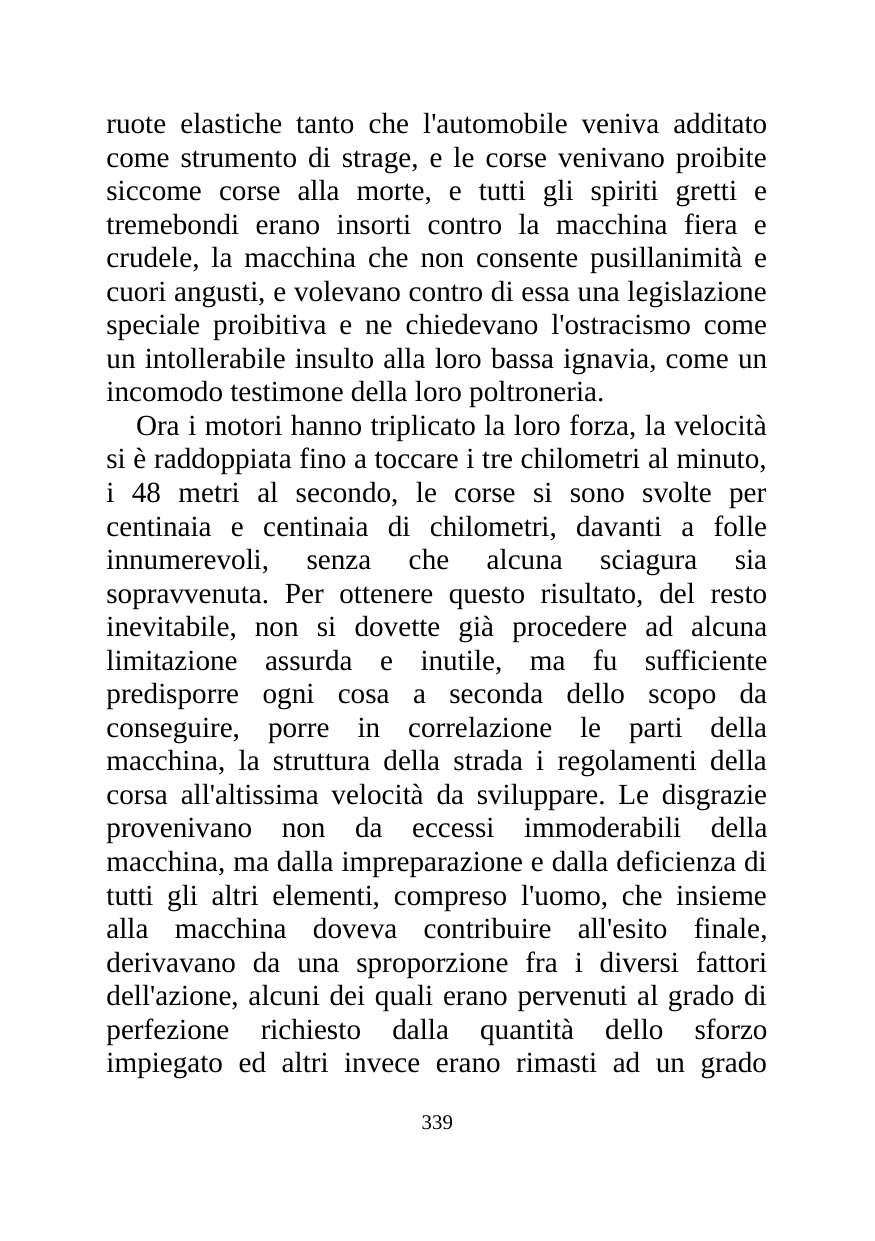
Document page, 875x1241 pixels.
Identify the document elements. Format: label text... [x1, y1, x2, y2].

text ruote elastiche tanto che l'automobile veniva additato come strumento di strage, e le corse venivano proibite siccome corse alla morte, e tutti gli spiriti gretti e tremebondi erano insorti contro la macchina fiera e crudele, la macchina che non consente pusillanimità e cuori angusti, e volevano contro di essa una legislazione speciale proibitiva e ne chiedevano l'ostracismo come un intollerabile insulto alla loro bassa ignavia, come un incomodo testimone della loro poltroneria. [106, 106, 768, 408]
text Ora i motori hanno triplicato la loro forza, la velocità si è raddoppiata fino a toccare i tre chilometri al minuto, i 48 metri al secondo, le corse si sono svolte per centinaia e centinaia di chilometri, davanti a folle innumerevoli, senza che alcuna sciagura sia sopravvenuta. Per ottenere questo risultato, del resto inevitabile, non si dovette già procedere ad alcuna limitazione assurda e inutile, ma fu sufficiente predisporre ogni cosa a seconda dello scopo da conseguire, porre in correlazione le parti della macchina, la struttura della strada i regolamenti della corsa all'altissima velocità da sviluppare. Le disgrazie provenivano non da eccessi immoderabili della macchina, ma dalla impreparazione e dalla deficienza di tutti gli altri elementi, compreso l'uomo, che insieme alla macchina doveva contribuire all'esito finale, derivavano da una sproporzione fra i diversi fattori dell'azione, alcuni dei quali erano pervenuti al grado di perfezione richiesto dalla quantità dello sforzo impiegato ed altri invece erano rimasti ad un grado [106, 408, 768, 1079]
